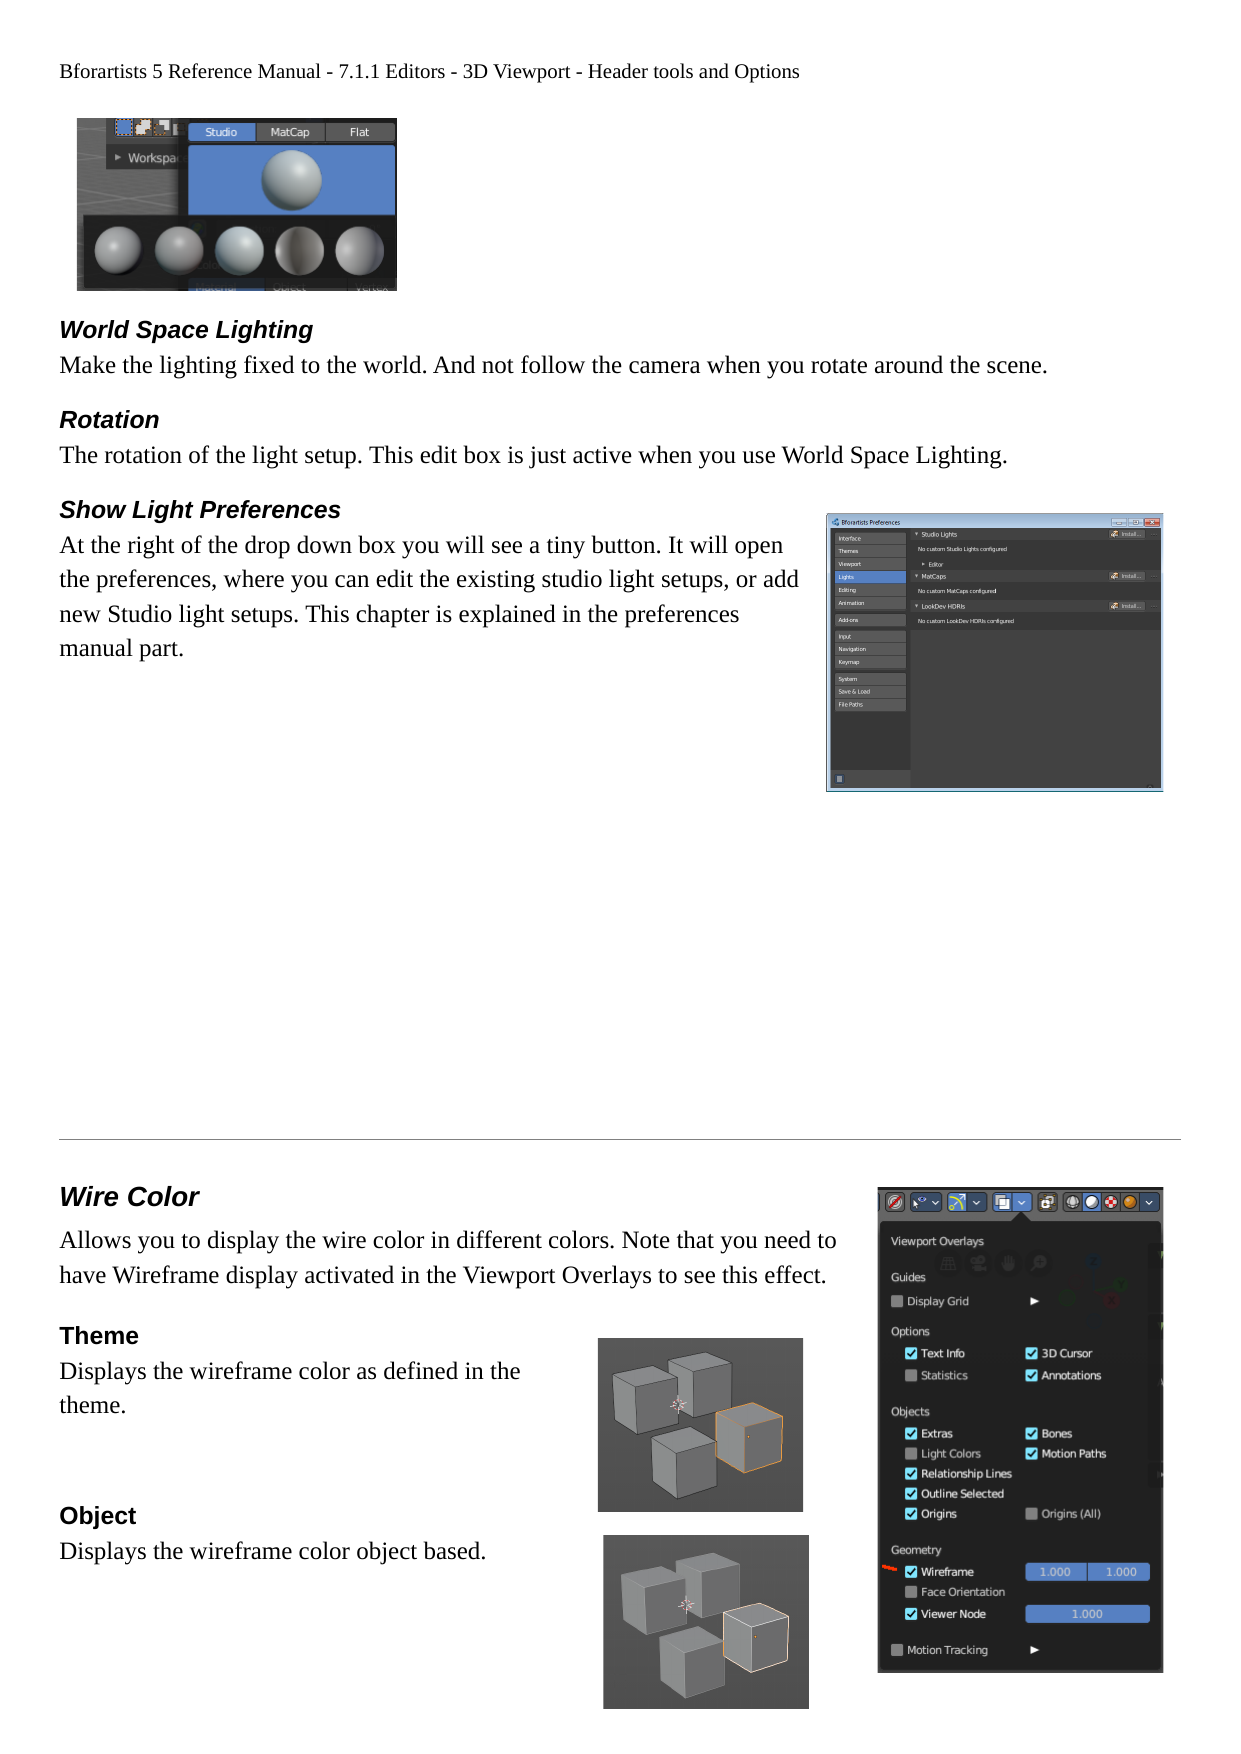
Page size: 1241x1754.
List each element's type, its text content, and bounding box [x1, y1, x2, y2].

subtitle Wire Color [59, 1181, 1181, 1213]
subtitle [1164, 1321, 1181, 1350]
text Displays the wireframe color object based. [59, 1536, 603, 1565]
subtitle Theme [59, 1321, 877, 1350]
text [809, 1536, 877, 1565]
text [1164, 1356, 1181, 1419]
subtitle [1164, 1501, 1181, 1530]
picture [76, 118, 397, 291]
text Displays the wireframe color as defined in the theme. [59, 1356, 597, 1419]
subtitle World Space Lighting [59, 315, 1181, 344]
subtitle Show Light Preferences [59, 495, 1181, 524]
subtitle Rotation [59, 405, 1181, 434]
text At the right of the drop down box you will see a tiny button. It will open the preferences, where you can edit the existing studio light setups, or add new Studio light setups. This chapter is explained in the preferences manual part. [59, 530, 826, 662]
text [804, 1356, 877, 1419]
text The rotation of the light setup. This edit box is just active when you use World Space Lighting. [59, 440, 1181, 469]
picture [877, 1187, 1164, 1673]
text Make the lighting fixed to the world. And not follow the camera when you rotate around the scene. [59, 350, 1181, 379]
text Allows you to display the wire color in different colors. Note that you need to have Wireframe display activated in the Viewport Overlays to see this effect. [59, 1225, 877, 1288]
subtitle Object [59, 1501, 877, 1530]
picture [603, 1535, 809, 1709]
picture [597, 1338, 804, 1512]
picture [826, 513, 1164, 792]
